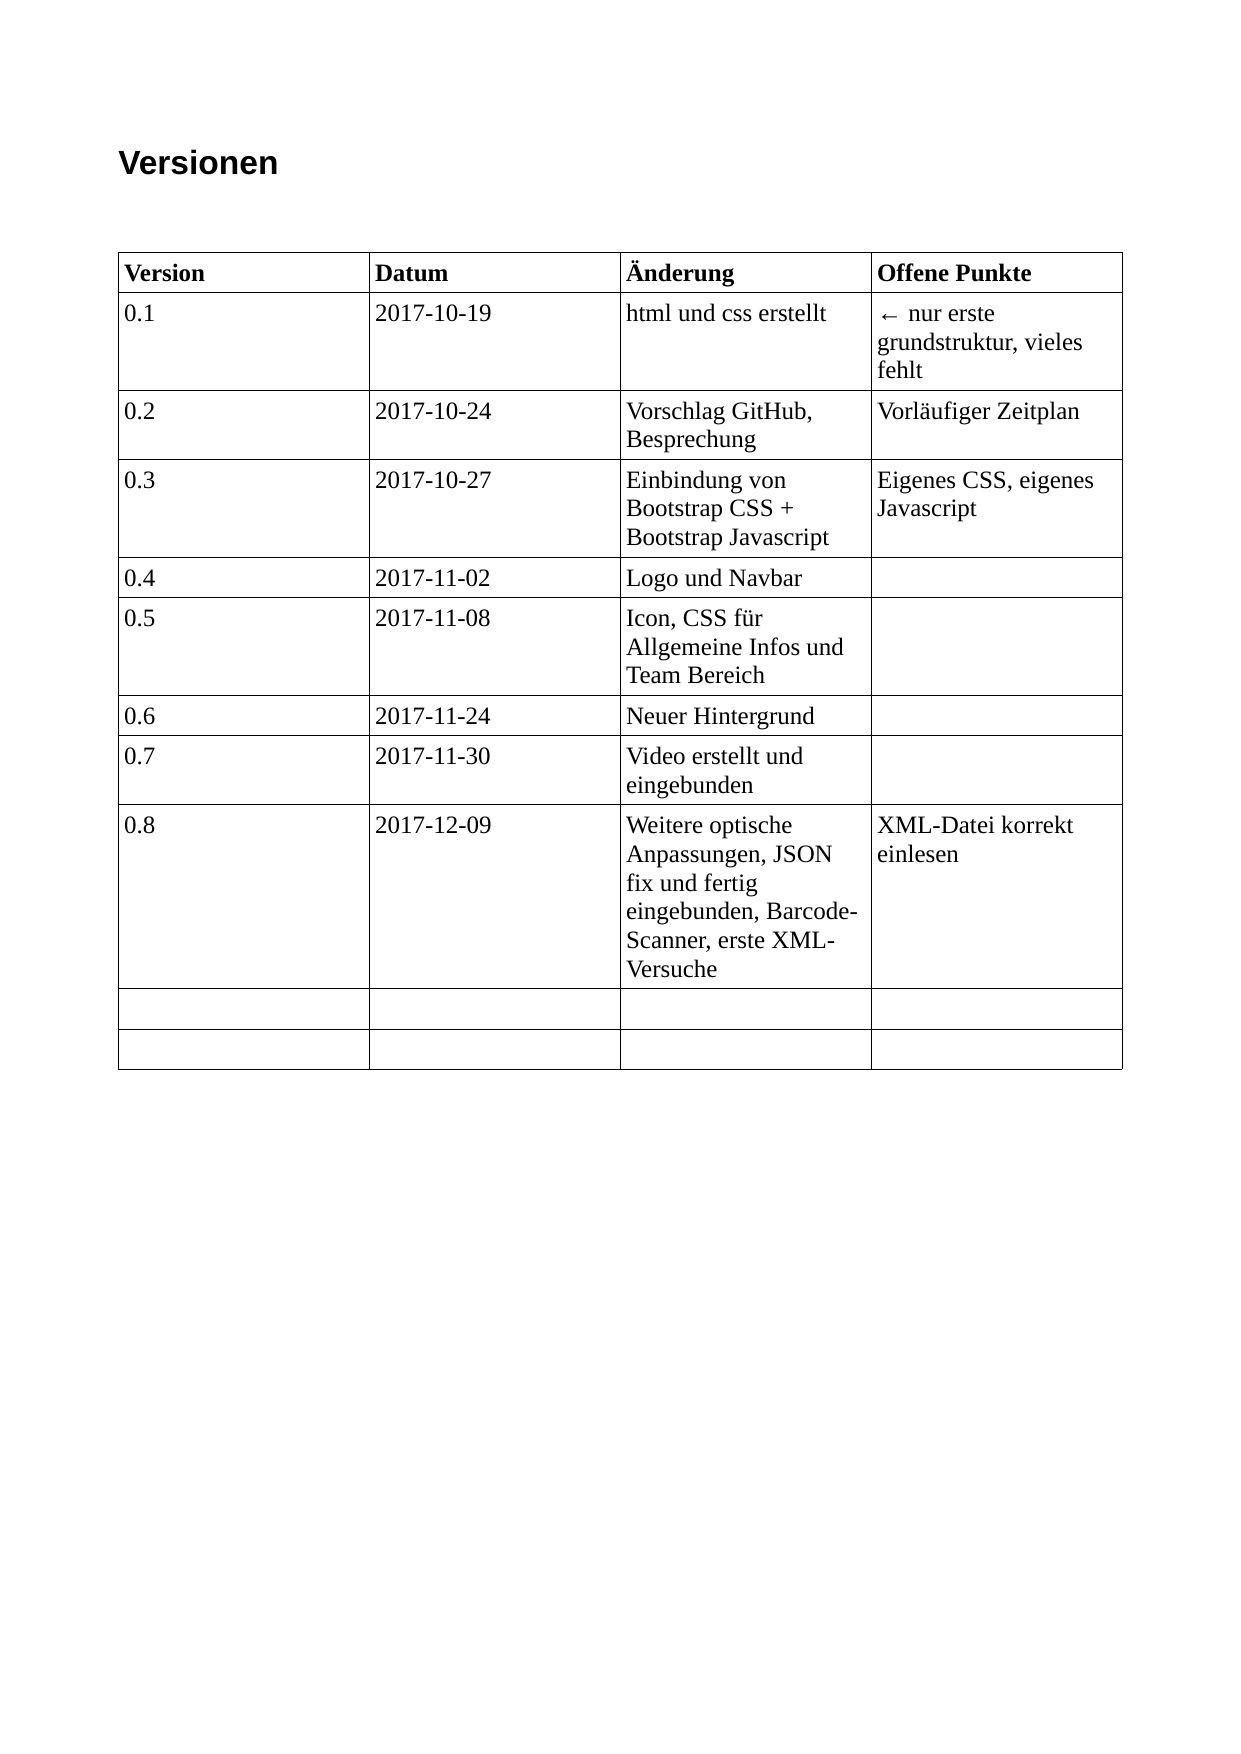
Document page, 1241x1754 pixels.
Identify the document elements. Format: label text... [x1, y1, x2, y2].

table_cell [872, 558, 1122, 597]
table_cell [872, 989, 1122, 1029]
table_cell 2017-11-08 [370, 598, 620, 695]
table_cell 0.3 [119, 460, 369, 557]
table_cell 2017-11-02 [370, 558, 620, 597]
table_cell 2017-12-09 [370, 805, 620, 988]
table_cell Video erstellt und eingebunden [621, 736, 871, 804]
subtitle Versionen [118, 143, 1122, 182]
table_cell Vorschlag GitHub, Besprechung [621, 391, 871, 459]
table_header Datum [370, 253, 620, 292]
table_cell 0.5 [119, 598, 369, 695]
table_cell [119, 1030, 369, 1069]
table_cell [370, 989, 620, 1029]
table_cell 0.4 [119, 558, 369, 597]
table_cell 2017-10-19 [370, 293, 620, 390]
table_cell [872, 736, 1122, 804]
table_cell [621, 989, 871, 1029]
table_cell ← nur erste grundstruktur, vieles fehlt [872, 293, 1122, 390]
table_header Offene Punkte [872, 253, 1122, 292]
table_cell 2017-10-24 [370, 391, 620, 459]
table_cell Einbindung von Bootstrap CSS + Bootstrap Javascript [621, 460, 871, 557]
table_cell 0.8 [119, 805, 369, 988]
table_cell 0.7 [119, 736, 369, 804]
table_cell Icon, CSS für Allgemeine Infos und Team Bereich [621, 598, 871, 695]
table_cell 2017-11-30 [370, 736, 620, 804]
table_cell [872, 1030, 1122, 1069]
table_cell [370, 1030, 620, 1069]
table_cell 0.1 [119, 293, 369, 390]
table_cell [872, 696, 1122, 735]
table_cell Logo und Navbar [621, 558, 871, 597]
table_cell 0.2 [119, 391, 369, 459]
table_cell Weitere optische Anpassungen, JSON fix und fertig eingebunden, Barcode-Scanner, erste XML-Versuche [621, 805, 871, 988]
table_cell 2017-11-24 [370, 696, 620, 735]
table_cell XML-Datei korrekt einlesen [872, 805, 1122, 988]
table_header Änderung [621, 253, 871, 292]
table_cell 2017-10-27 [370, 460, 620, 557]
table_cell Vorläufiger Zeitplan [872, 391, 1122, 459]
table_cell html und css erstellt [621, 293, 871, 390]
table_cell [621, 1030, 871, 1069]
table_header Version [119, 253, 369, 292]
table_cell [119, 989, 369, 1029]
table_cell 0.6 [119, 696, 369, 735]
table_cell [872, 598, 1122, 695]
table_cell Neuer Hintergrund [621, 696, 871, 735]
table_cell Eigenes CSS, eigenes Javascript [872, 460, 1122, 557]
